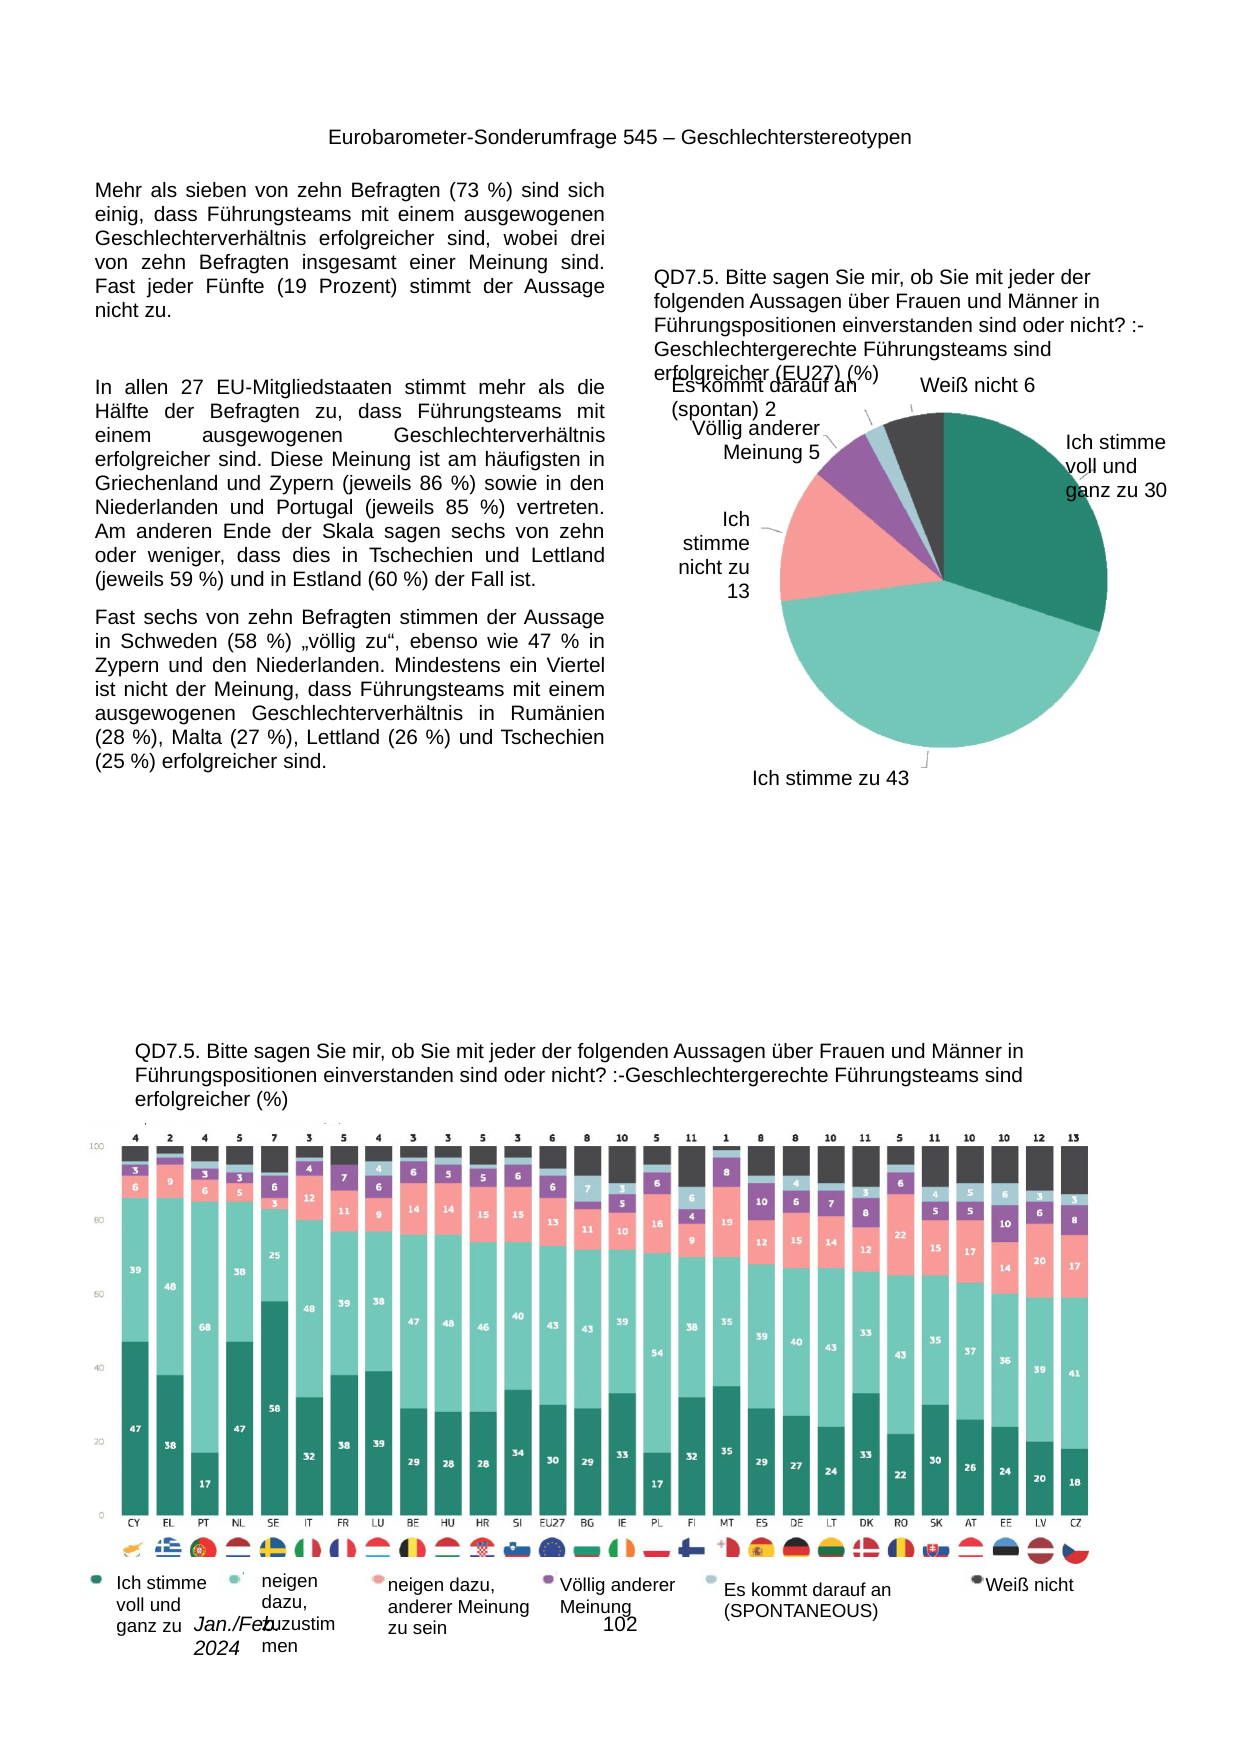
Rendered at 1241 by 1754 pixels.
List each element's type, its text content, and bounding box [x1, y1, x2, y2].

text Fast sechs von zehn Befragten stimmen der Aussage in Schweden (58 %) „völlig zu“, ebenso wie 47 % in Zypern und den Niederlanden. Mindestens ein Viertel ist nicht der Meinung, dass Führungsteams mit einem ausgewogenen Geschlechterverhältnis in Rumänien (28 %), Malta (27 %), Lettland (26 %) und Tschechien (25 %) erfolgreicher sind. [94, 605, 605, 773]
picture [78, 1123, 1095, 1594]
text Mehr als sieben von zehn Befragten (73 %) sind sich einig, dass Führungsteams mit einem ausgewogenen Geschlechterverhältnis erfolgreicher sind, wobei drei von zehn Befragten insgesamt einer Meinung sind. Fast jeder Fünfte (19 Prozent) stimmt der Aussage nicht zu. [94, 178, 605, 322]
picture [759, 404, 1112, 768]
text In allen 27 EU-Mitgliedstaaten stimmt mehr als die Hälfte der Befragten zu, dass Führungsteams mit einem ausgewogenen Geschlechterverhältnis erfolgreicher sind. Diese Meinung ist am häufigsten in Griechenland und Zypern (jeweils 86 %) sowie in den Niederlanden und Portugal (jeweils 85 %) vertreten. Am anderen Ende der Skala sagen sechs von zehn oder weniger, dass dies in Tschechien und Lettland (jeweils 59 %) und in Estland (60 %) der Fall ist. [94, 375, 605, 591]
